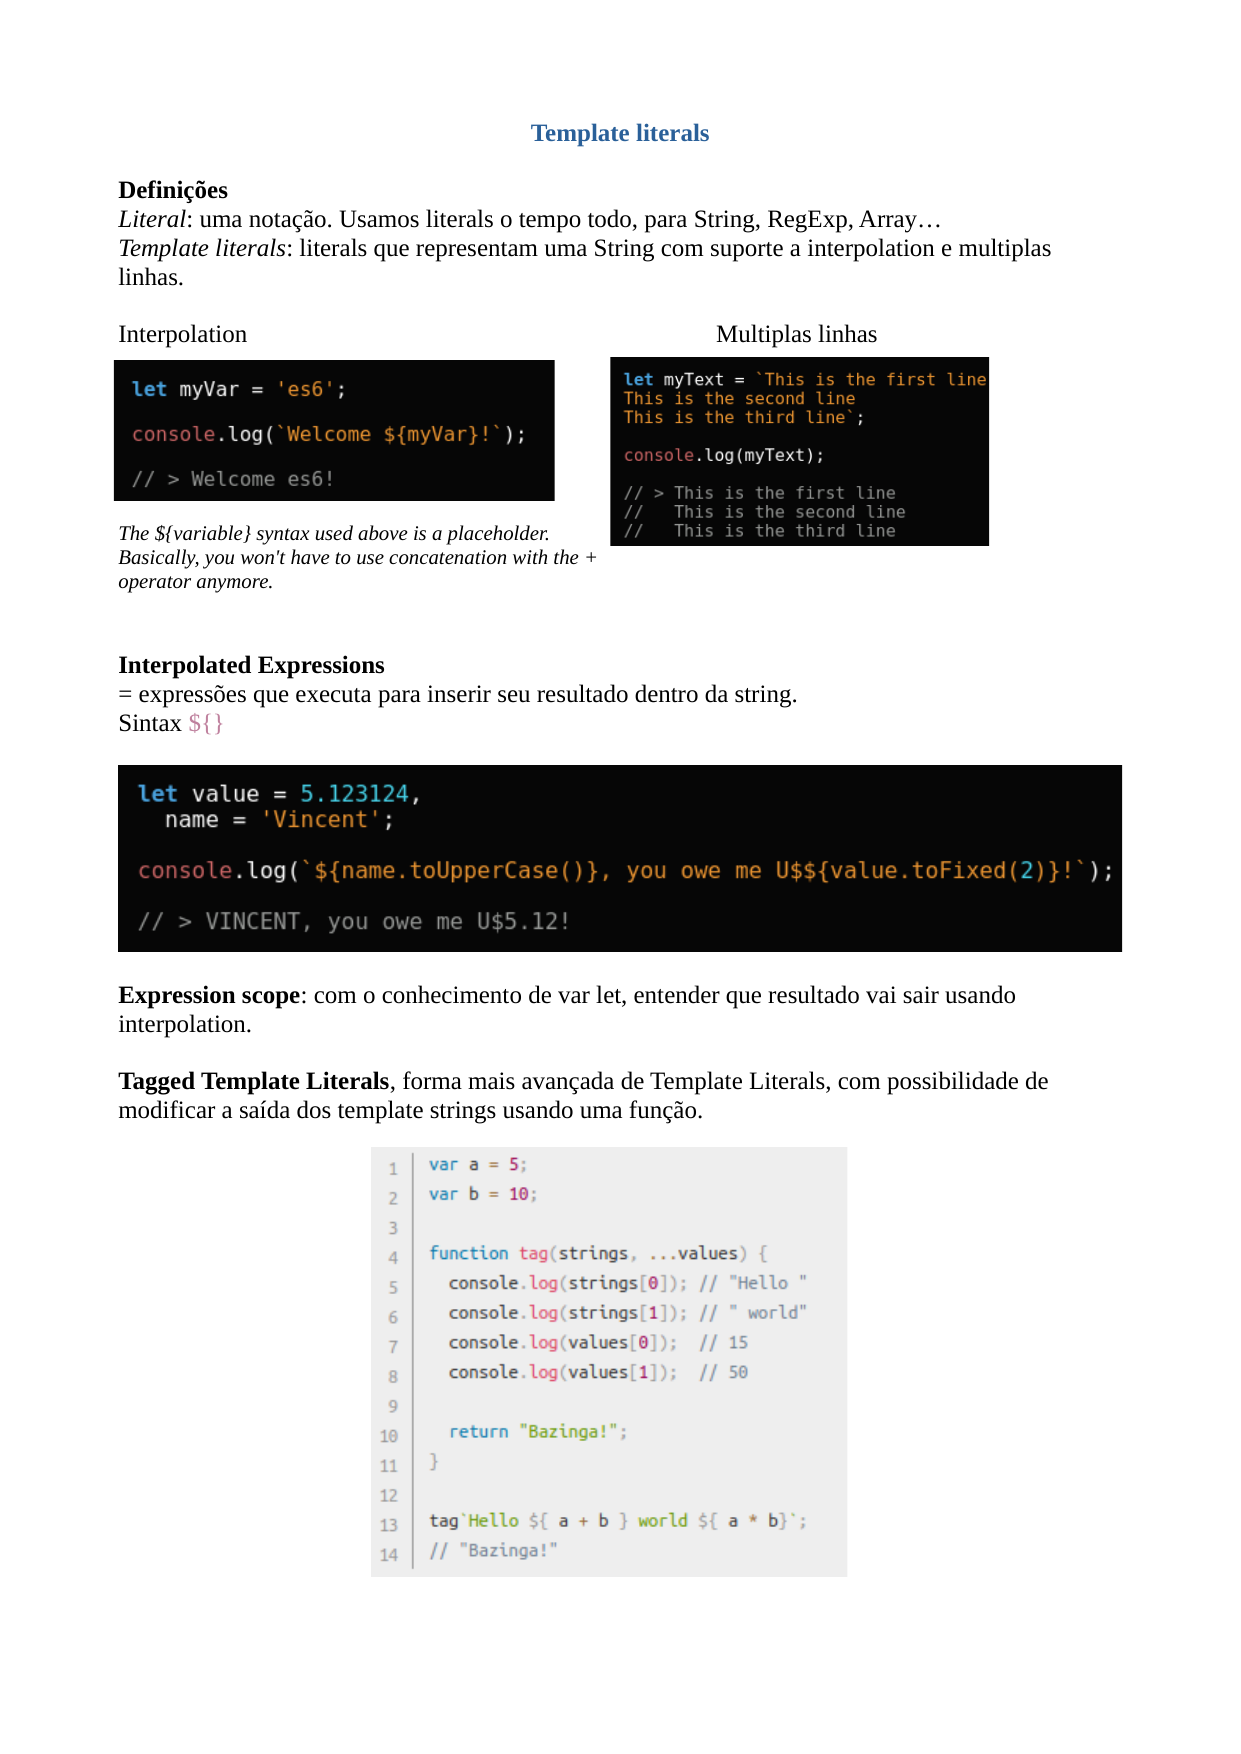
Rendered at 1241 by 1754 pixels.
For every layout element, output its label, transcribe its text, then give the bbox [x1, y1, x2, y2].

picture [113, 360, 555, 501]
text Literal: uma notação. Usamos literals o tempo todo, para String, RegExp, Array… [118, 204, 1122, 233]
text The ${variable} syntax used above is a placeholder. Basically, you won't have to use concatenation with the + operator anymore. [118, 521, 1122, 593]
text Sintax ${} [118, 708, 1122, 737]
picture [118, 765, 1123, 952]
text Tagged Template Literals, forma mais avançada de Template Literals, com possibilidade de modificar a saída dos template strings usando uma função. [118, 1066, 1122, 1124]
text Template literals: literals que representam uma String com suporte a interpolation e multiplas linhas. [118, 233, 1122, 291]
picture [371, 1147, 848, 1577]
text Expression scope: com o conhecimento de var let, entender que resultado vai sair usando interpolation. [118, 980, 1122, 1037]
text Definições [118, 176, 1122, 204]
text = expressões que executa para inserir seu resultado dentro da string. [118, 679, 1122, 708]
text Template literals [118, 118, 1122, 147]
text Interpolated Expressions [118, 650, 1122, 679]
picture [610, 357, 990, 546]
text Interpolation Multiplas linhas [118, 319, 1122, 348]
